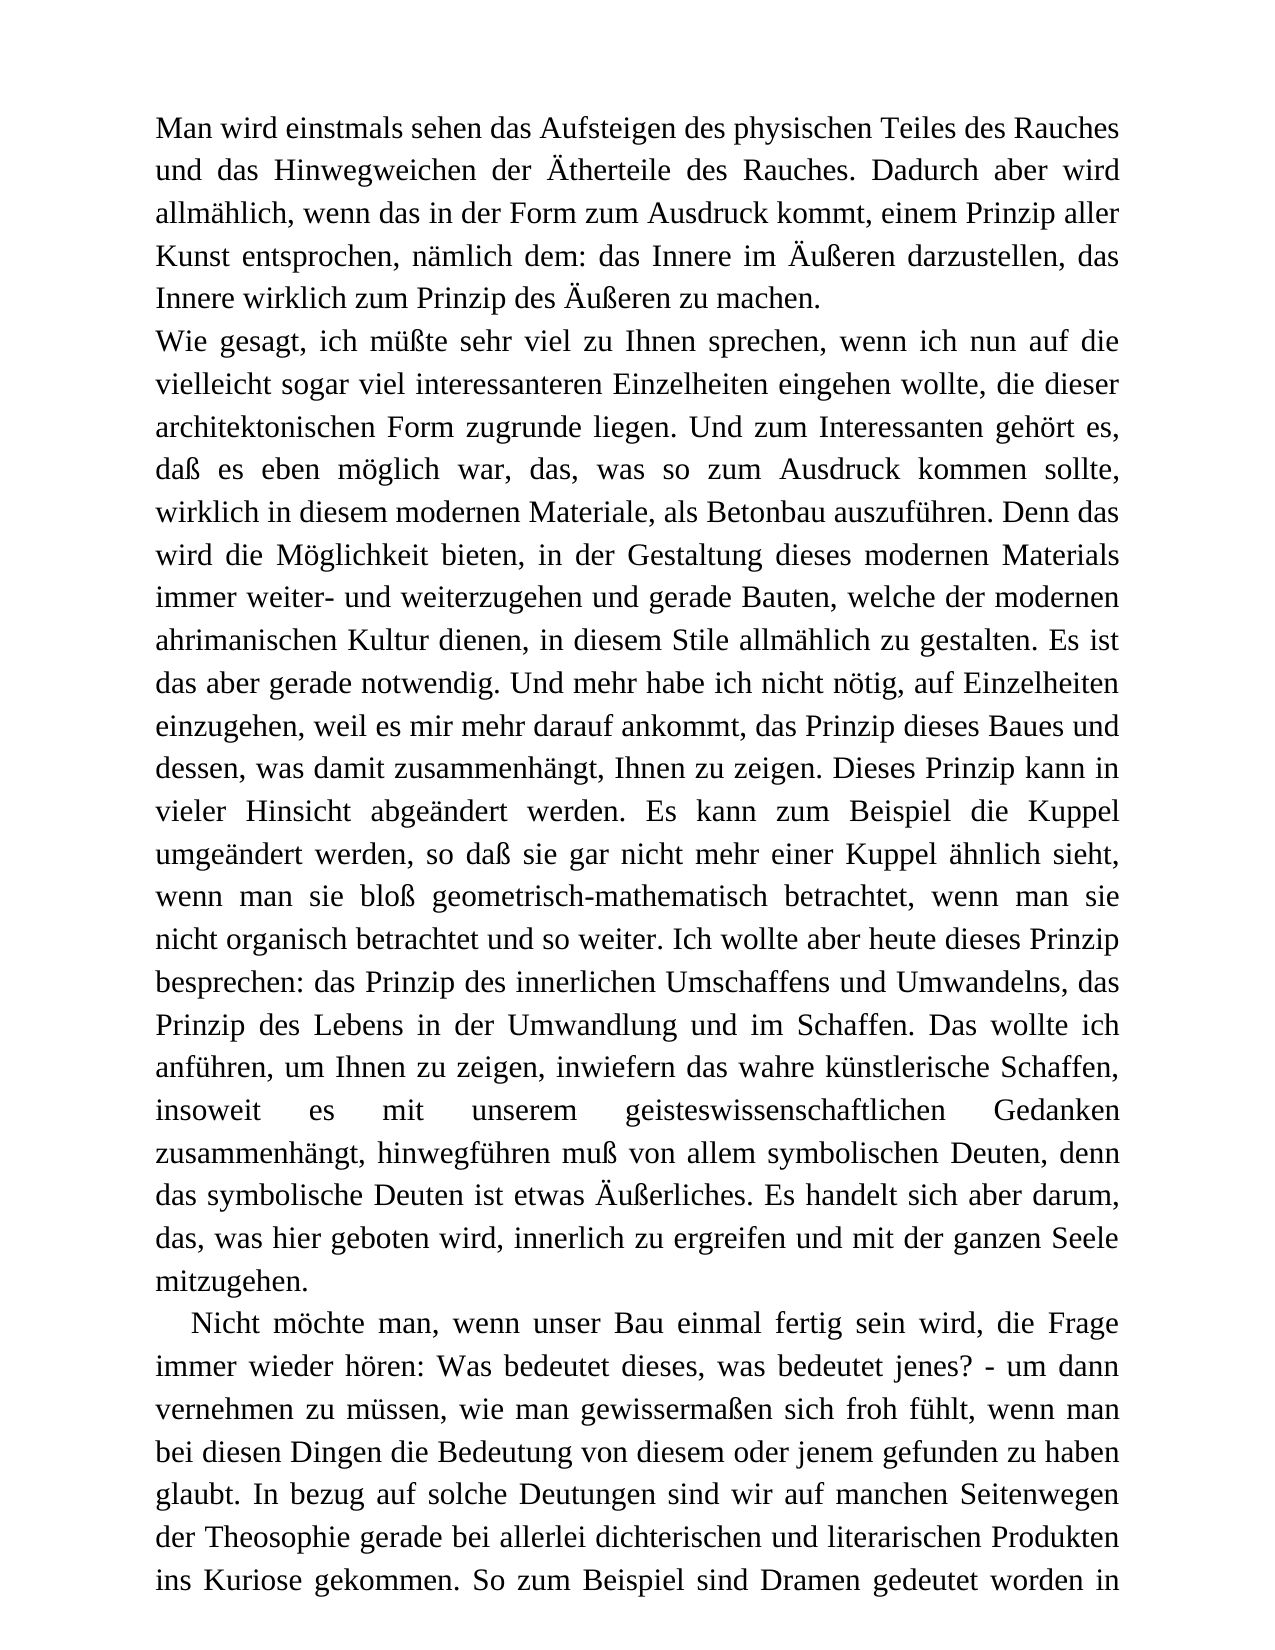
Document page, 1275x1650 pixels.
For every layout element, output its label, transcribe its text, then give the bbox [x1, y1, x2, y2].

text Nicht möchte man, wenn unser Bau einmal fertig sein wird, die Frage immer wieder hören: Was bedeutet dieses, was bedeutet jenes? - um dann vernehmen zu müssen, wie man gewissermaßen sich froh fühlt, wenn man bei diesen Dingen die Bedeutung von diesem oder jenem gefunden zu haben glaubt. In bezug auf solche Deutungen sind wir auf manchen Seitenwegen der Theosophie gerade bei allerlei dichterischen und literarischen Produkten ins Kuriose gekommen. So zum Beispiel sind Dramen gedeutet worden in [155, 1305, 1121, 1597]
text Man wird einstmals sehen das Aufsteigen des physischen Teiles des Rauches und das Hinwegweichen der Ätherteile des Rauches. Dadurch aber wird allmählich, wenn das in der Form zum Ausdruck kommt, einem Prinzip aller Kunst entsprochen, nämlich dem: das Innere im Äußeren darzustellen, das Innere wirklich zum Prinzip des Äußeren zu machen. [155, 109, 1121, 316]
text Wie gesagt, ich müßte sehr viel zu Ihnen sprechen, wenn ich nun auf die vielleicht sogar viel interessanteren Einzelheiten eingehen wollte, die dieser architektonischen Form zugrunde liegen. Und zum Interessanten gehört es, daß es eben möglich war, das, was so zum Ausdruck kommen sollte, wirklich in diesem modernen Materiale, als Betonbau auszuführen. Denn das wird die Möglichkeit bieten, in der Gestaltung dieses modernen Materials immer weiter- und weiterzugehen und gerade Bauten, welche der modernen ahrimanischen Kultur dienen, in diesem Stile allmählich zu gestalten. Es ist das aber gerade notwendig. Und mehr habe ich nicht nötig, auf Einzelheiten einzugehen, weil es mir mehr darauf ankommt, das Prinzip dieses Baues und dessen, was damit zusammenhängt, Ihnen zu zeigen. Dieses Prinzip kann in vieler Hinsicht abgeändert werden. Es kann zum Beispiel die Kuppel umgeändert werden, so daß sie gar nicht mehr einer Kuppel ähnlich sieht, wenn man sie bloß geometrisch-mathematisch betrachtet, wenn man sie nicht organisch betrachtet und so weiter. Ich wollte aber heute dieses Prinzip besprechen: das Prinzip des innerlichen Umschaffens und Umwandelns, das Prinzip des Lebens in der Umwandlung und im Schaffen. Das wollte ich anführen, um Ihnen zu zeigen, inwiefern das wahre künstlerische Schaffen, insoweit es mit unserem geisteswissenschaftlichen Gedanken zusammenhängt, hinwegführen muß von allem symbolischen Deuten, denn das symbolische Deuten ist etwas Äußerliches. Es handelt sich aber darum, das, was hier geboten wird, innerlich zu ergreifen und mit der ganzen Seele mitzugehen. [155, 322, 1121, 1298]
